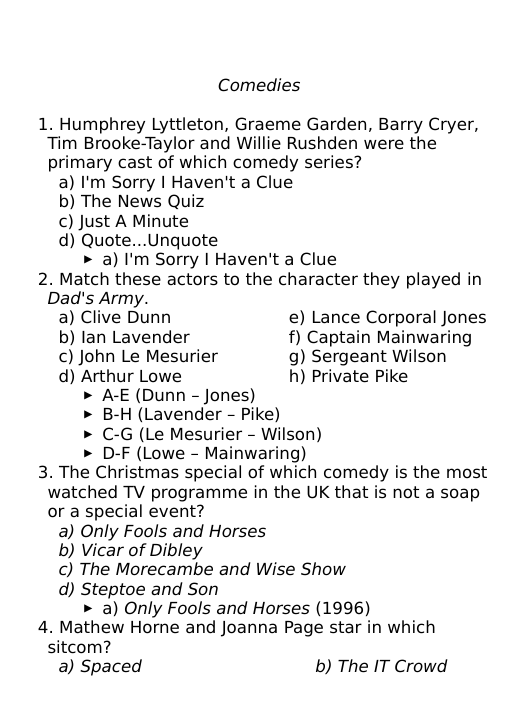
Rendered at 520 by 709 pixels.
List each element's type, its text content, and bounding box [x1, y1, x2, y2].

list Lance Corporal Jones [283, 308, 502, 328]
list The Christmas special of which comedy is the most watched TV programme in the UK that is not a soap or a special event? [32, 463, 502, 522]
list John Le Mesurier [53, 347, 225, 367]
text Comedies [18, 76, 502, 95]
list Vicar of Dibley [53, 541, 502, 560]
list Ian Lavender [53, 328, 225, 347]
list The Morecambe and Wise Show [53, 560, 502, 580]
list Spaced [53, 657, 245, 677]
list Quote...Unquote [53, 231, 502, 250]
list Just A Minute [53, 212, 502, 231]
list Private Pike [283, 367, 502, 386]
list The IT Crowd [310, 657, 502, 677]
list The News Quiz [53, 192, 502, 212]
list Mathew Horne and Joanna Page star in which sitcom? [32, 618, 502, 657]
list C-G (Le Mesurier – Wilson) [83, 425, 502, 444]
list Match these actors to the character they played in Dad's Army. [32, 270, 502, 308]
list D-F (Lowe – Mainwaring) [83, 444, 502, 463]
list Sergeant Wilson [283, 347, 502, 367]
list Captain Mainwaring [283, 328, 502, 347]
list B-H (Lavender – Pike) [83, 405, 502, 425]
list Clive Dunn [53, 308, 225, 328]
list a) Only Fools and Horses (1996) [83, 599, 502, 618]
list Steptoe and Son [53, 580, 502, 599]
list Arthur Lowe [53, 367, 225, 386]
list Only Fools and Horses [53, 522, 502, 541]
list Humphrey Lyttleton, Graeme Garden, Barry Cryer, Tim Brooke-Taylor and Willie Rushden were the primary cast of which comedy series? [32, 115, 502, 173]
list a) I'm Sorry I Haven't a Clue [83, 250, 502, 270]
list I'm Sorry I Haven't a Clue [53, 173, 502, 192]
list A-E (Dunn – Jones) [83, 386, 502, 405]
